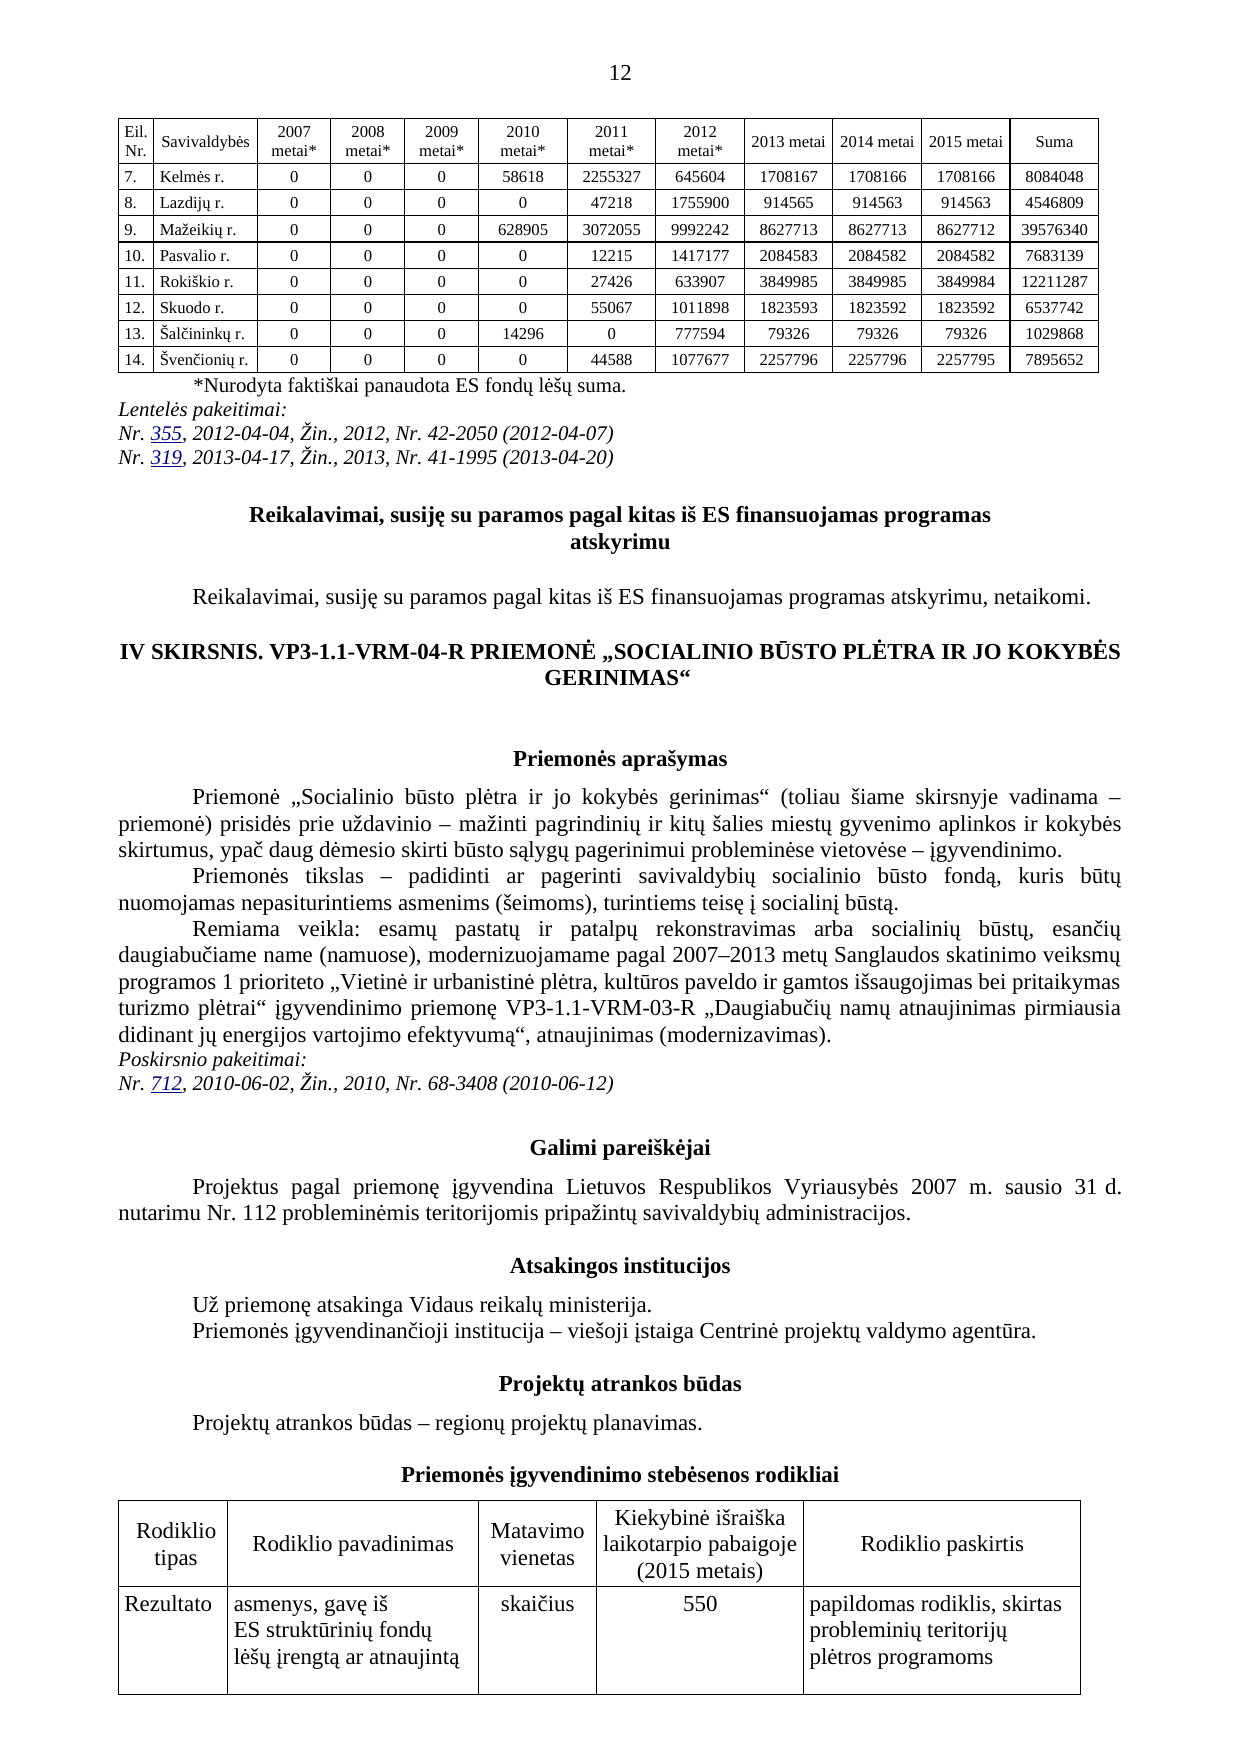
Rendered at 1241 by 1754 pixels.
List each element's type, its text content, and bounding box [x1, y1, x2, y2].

table_cell 0 [479, 190, 567, 215]
text Nr. 319, 2013-04-17, Žin., 2013, Nr. 41-1995 (2013-04-20) [118, 445, 1122, 469]
table_cell 1417177 [656, 243, 744, 267]
table_cell 3849985 [833, 269, 921, 293]
table_cell 79326 [922, 321, 1009, 346]
table_header 2010 metai* [479, 119, 567, 163]
table_cell 0 [479, 347, 567, 372]
table_cell 0 [405, 295, 478, 319]
text Reikalavimai, susiję su paramos pagal kitas iš ES finansuojamas programas atskyrimu, netaikomi. [118, 583, 1122, 609]
table_cell papildomas rodiklis, skirtas probleminių teritorijų plėtros programoms [804, 1587, 1080, 1694]
table_cell 7683139 [1011, 243, 1098, 267]
table_cell 645604 [656, 164, 744, 189]
table_cell 39576340 [1011, 216, 1098, 241]
table_cell 10. [119, 243, 153, 267]
table_cell Švenčionių r. [154, 347, 257, 372]
table_header 2009 metai* [405, 119, 478, 163]
table_cell 0 [258, 190, 330, 215]
table_cell 58618 [479, 164, 567, 189]
table_cell 3849984 [922, 269, 1009, 293]
table_cell 8627713 [833, 216, 921, 241]
table_header Suma [1011, 119, 1098, 163]
table_cell 0 [405, 243, 478, 267]
table_cell 27426 [568, 269, 655, 293]
table_cell 13. [119, 321, 153, 346]
table_header Savivaldybės [154, 119, 257, 163]
text Atsakingos institucijos [118, 1252, 1122, 1278]
table_cell 3849985 [745, 269, 832, 293]
table_cell 6537742 [1011, 295, 1098, 319]
text Už priemonę atsakinga Vidaus reikalų ministerija. [118, 1291, 1122, 1317]
table_cell 8. [119, 190, 153, 215]
table_cell 1823592 [922, 295, 1009, 319]
table_header 2014 metai [833, 119, 921, 163]
table_cell 9992242 [656, 216, 744, 241]
table_cell Rezultato [119, 1587, 227, 1694]
text Projektus pagal priemonę įgyvendina Lietuvos Respublikos Vyriausybės 2007 m. sausio 31 d. nutarimu Nr. 112 probleminėmis teritorijomis pripažintų savivaldybių administracijos. [118, 1173, 1122, 1226]
table_cell 0 [331, 190, 404, 215]
table_cell 0 [479, 243, 567, 267]
table_cell 0 [568, 321, 655, 346]
table_cell Lazdijų r. [154, 190, 257, 215]
table_cell 0 [258, 269, 330, 293]
table_cell 914563 [833, 190, 921, 215]
text Priemonės įgyvendinančioji institucija – viešoji įstaiga Centrinė projektų valdymo agentūra. [118, 1317, 1122, 1343]
table_cell 0 [405, 164, 478, 189]
table_cell 4546809 [1011, 190, 1098, 215]
table_cell Kelmės r. [154, 164, 257, 189]
table_cell 777594 [656, 321, 744, 346]
table_header 2012 metai* [656, 119, 744, 163]
table_cell 628905 [479, 216, 567, 241]
table_cell 1823593 [745, 295, 832, 319]
text Nr. 355, 2012-04-04, Žin., 2012, Nr. 42-2050 (2012-04-07) [118, 421, 1122, 445]
table_cell 1708167 [745, 164, 832, 189]
table_cell 79326 [745, 321, 832, 346]
table_cell 3072055 [568, 216, 655, 241]
table_cell 1077677 [656, 347, 744, 372]
table_cell 914565 [745, 190, 832, 215]
table_cell skaičius [479, 1587, 596, 1694]
table_header 2013 metai [745, 119, 832, 163]
table_cell 8627713 [745, 216, 832, 241]
table_cell 1823592 [833, 295, 921, 319]
table_header 2007 metai* [258, 119, 330, 163]
table_cell 55067 [568, 295, 655, 319]
table_cell Šalčininkų r. [154, 321, 257, 346]
text Nr. 712, 2010-06-02, Žin., 2010, Nr. 68-3408 (2010-06-12) [118, 1071, 1122, 1095]
table_cell Skuodo r. [154, 295, 257, 319]
table_cell 0 [258, 243, 330, 267]
table_cell 9. [119, 216, 153, 241]
table_cell 12211287 [1011, 269, 1098, 293]
table_cell 2084583 [745, 243, 832, 267]
table_cell 0 [258, 295, 330, 319]
text Priemonės aprašymas [118, 744, 1122, 771]
table_cell 0 [331, 216, 404, 241]
table_cell 1029868 [1011, 321, 1098, 346]
table_cell 914563 [922, 190, 1009, 215]
table_cell 1755900 [656, 190, 744, 215]
text Priemonės tikslas – padidinti ar pagerinti savivaldybių socialinio būsto fondą, kuris būtų nuomojamas nepasiturintiems asmenims (šeimoms), turintiems teisę į socialinį būstą. [118, 862, 1122, 915]
table_cell Rokiškio r. [154, 269, 257, 293]
table_cell 2257796 [833, 347, 921, 372]
table_cell 0 [258, 321, 330, 346]
text Galimi pareiškėjai [118, 1134, 1122, 1160]
table_cell 0 [479, 295, 567, 319]
table_cell 0 [331, 321, 404, 346]
table_cell 2257795 [922, 347, 1009, 372]
table_cell 2257796 [745, 347, 832, 372]
text Priemonė „Socialinio būsto plėtra ir jo kokybės gerinimas“ (toliau šiame skirsnyje vadinama – priemonė) prisidės prie uždavinio – mažinti pagrindinių ir kitų šalies miestų gyvenimo aplinkos ir kokybės skirtumus, ypač daug dėmesio skirti būsto sąlygų pagerinimui probleminėse vietovėse – įgyvendinimo. [118, 783, 1122, 862]
table_cell 7895652 [1011, 347, 1098, 372]
table_cell asmenys, gavę iš ES struktūrinių fondų lėšų įrengtą ar atnaujintą [228, 1587, 478, 1694]
table_cell 12215 [568, 243, 655, 267]
table_header 2015 metai [922, 119, 1009, 163]
table_cell 14296 [479, 321, 567, 346]
table_cell 14. [119, 347, 153, 372]
table_cell 0 [331, 243, 404, 267]
table_header Matavimo vienetas [479, 1501, 596, 1586]
text Lentelės pakeitimai: [118, 397, 1122, 421]
text Projektų atrankos būdas – regionų projektų planavimas. [118, 1409, 1122, 1435]
table_cell 2084582 [922, 243, 1009, 267]
text Priemonės įgyvendinimo stebėsenos rodikliai [118, 1461, 1122, 1488]
table_cell 0 [258, 216, 330, 241]
table_cell 7. [119, 164, 153, 189]
table_header Rodiklio tipas [119, 1501, 227, 1586]
table_cell 47218 [568, 190, 655, 215]
table_header Kiekybinė išraiška laikotarpio pabaigoje (2015 metais) [597, 1501, 803, 1586]
table_cell 0 [479, 269, 567, 293]
table_header 2008 metai* [331, 119, 404, 163]
text IV SKIRSNIS. VP3-1.1-VRM-04-R PRIEMONĖ „SOCIALINIO BŪSTO PLĖTRA IR JO KOKYBĖS GERINIMAS“ [118, 638, 1122, 691]
table_cell 1708166 [833, 164, 921, 189]
table_cell 8627712 [922, 216, 1009, 241]
table_cell 79326 [833, 321, 921, 346]
table_cell 2255327 [568, 164, 655, 189]
table_header 2011 metai* [568, 119, 655, 163]
table_cell 0 [405, 216, 478, 241]
table_cell 0 [331, 295, 404, 319]
table_cell 0 [331, 164, 404, 189]
table_cell 0 [331, 347, 404, 372]
table_header Rodiklio pavadinimas [228, 1501, 478, 1586]
table_cell Mažeikių r. [154, 216, 257, 241]
table_cell Pasvalio r. [154, 243, 257, 267]
table_cell 0 [258, 164, 330, 189]
table_header Eil. Nr. [119, 119, 153, 163]
table_cell 2084582 [833, 243, 921, 267]
table_cell 0 [405, 321, 478, 346]
table_cell 12. [119, 295, 153, 319]
table_cell 550 [597, 1587, 803, 1694]
table_header Rodiklio paskirtis [804, 1501, 1080, 1586]
table_cell 633907 [656, 269, 744, 293]
table_cell 8084048 [1011, 164, 1098, 189]
table_cell 44588 [568, 347, 655, 372]
text Reikalavimai, susiję su paramos pagal kitas iš ES finansuojamas programas atskyrimu [118, 502, 1122, 554]
table_cell 0 [331, 269, 404, 293]
table_cell 0 [405, 269, 478, 293]
table_cell 11. [119, 269, 153, 293]
table_cell 0 [258, 347, 330, 372]
table_cell 0 [405, 190, 478, 215]
text Poskirsnio pakeitimai: [118, 1047, 1122, 1071]
table_cell 1708166 [922, 164, 1009, 189]
text *Nurodyta faktiškai panaudota ES fondų lėšų suma. [118, 373, 1122, 397]
text Remiama veikla: esamų pastatų ir patalpų rekonstravimas arba socialinių būstų, esančių daugiabučiame name (namuose), modernizuojamame pagal 2007–2013 metų Sanglaudos skatinimo veiksmų programos 1 prioriteto „Vietinė ir urbanistinė plėtra, kultūros paveldo ir gamtos išsaugojimas bei pritaikymas turizmo plėtrai“ įgyvendinimo priemonę VP3-1.1-VRM-03-R „Daugiabučių namų atnaujinimas pirmiausia didinant jų energijos vartojimo efektyvumą“, atnaujinimas (modernizavimas). [118, 915, 1122, 1047]
text Projektų atrankos būdas [118, 1370, 1122, 1396]
table_cell 1011898 [656, 295, 744, 319]
table_cell 0 [405, 347, 478, 372]
